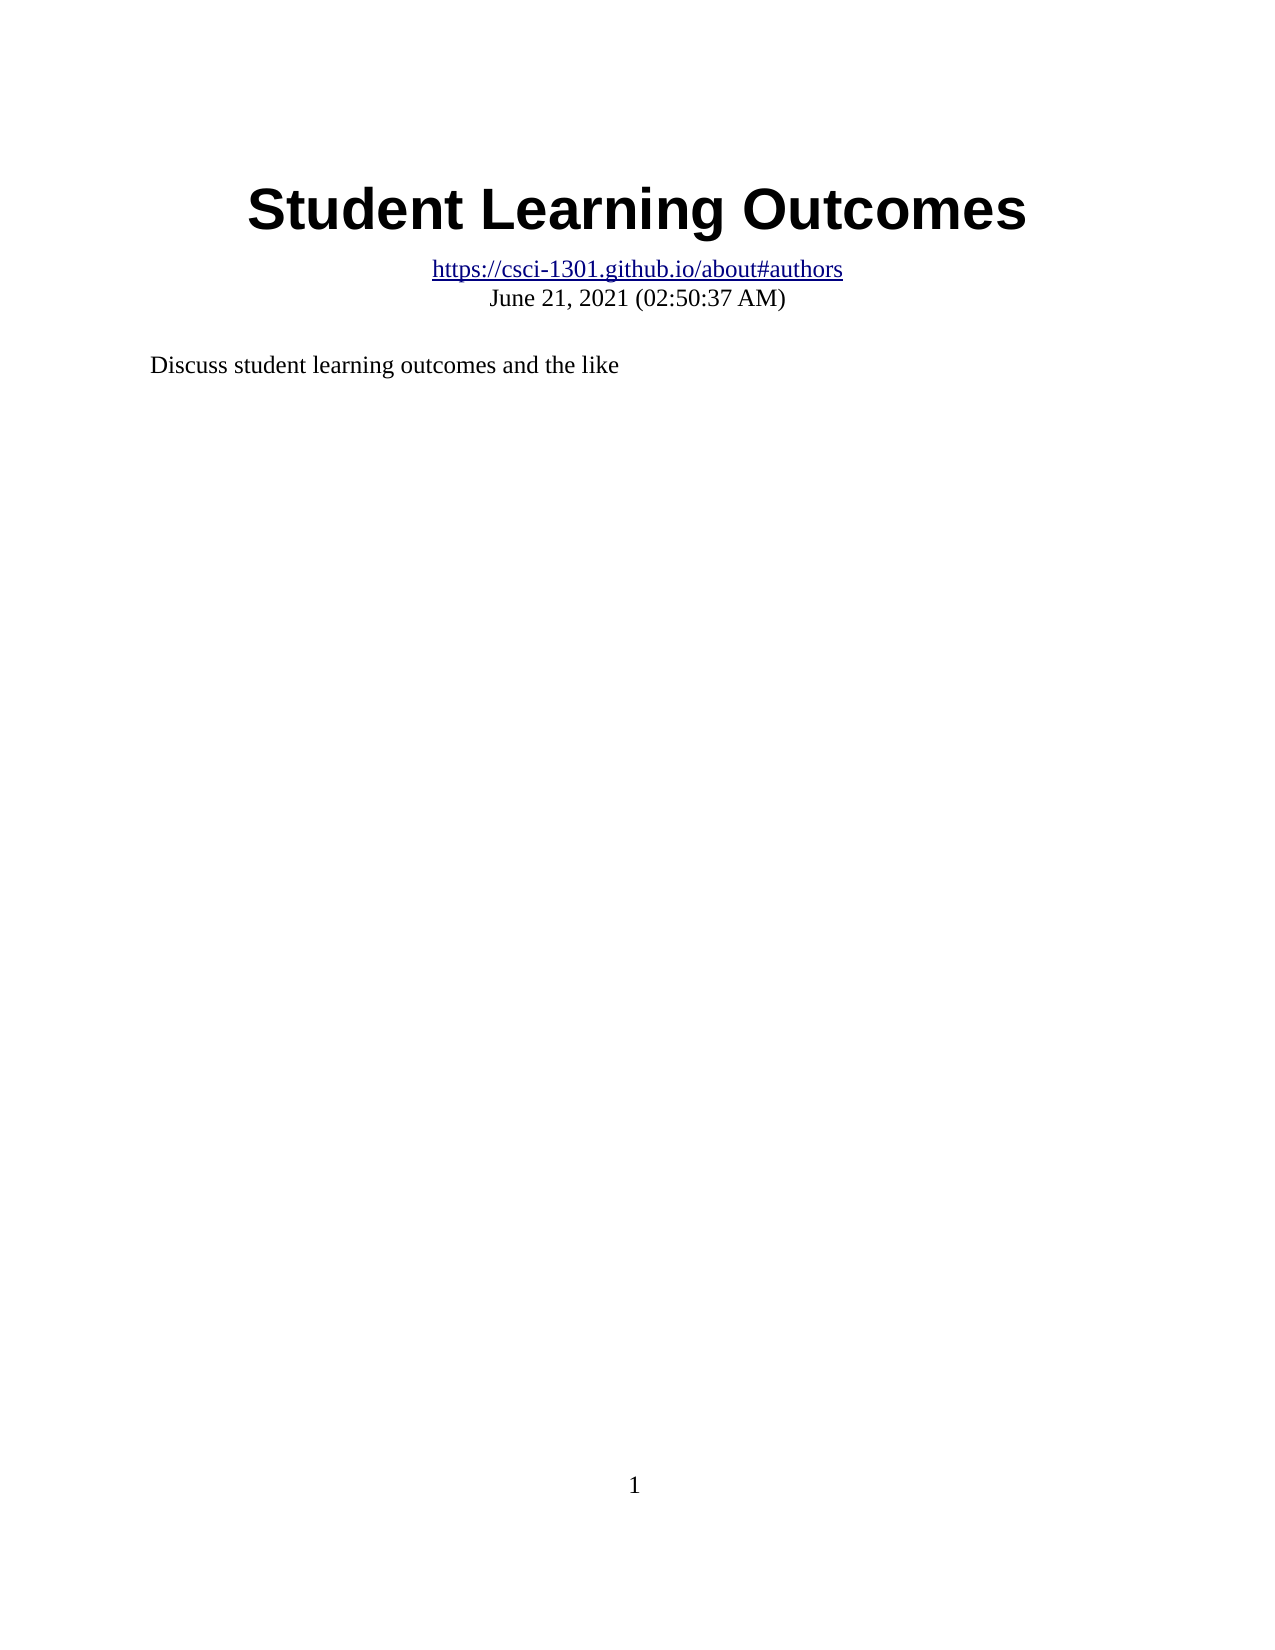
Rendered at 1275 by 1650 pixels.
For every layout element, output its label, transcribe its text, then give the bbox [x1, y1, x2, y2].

text Discuss student learning outcomes and the like [150, 350, 1125, 378]
text June 21, 2021 (02:50:37 AM) [150, 283, 1125, 312]
title Student Learning Outcomes [150, 175, 1125, 242]
text https://csci-1301.github.io/about#authors [150, 254, 1125, 283]
